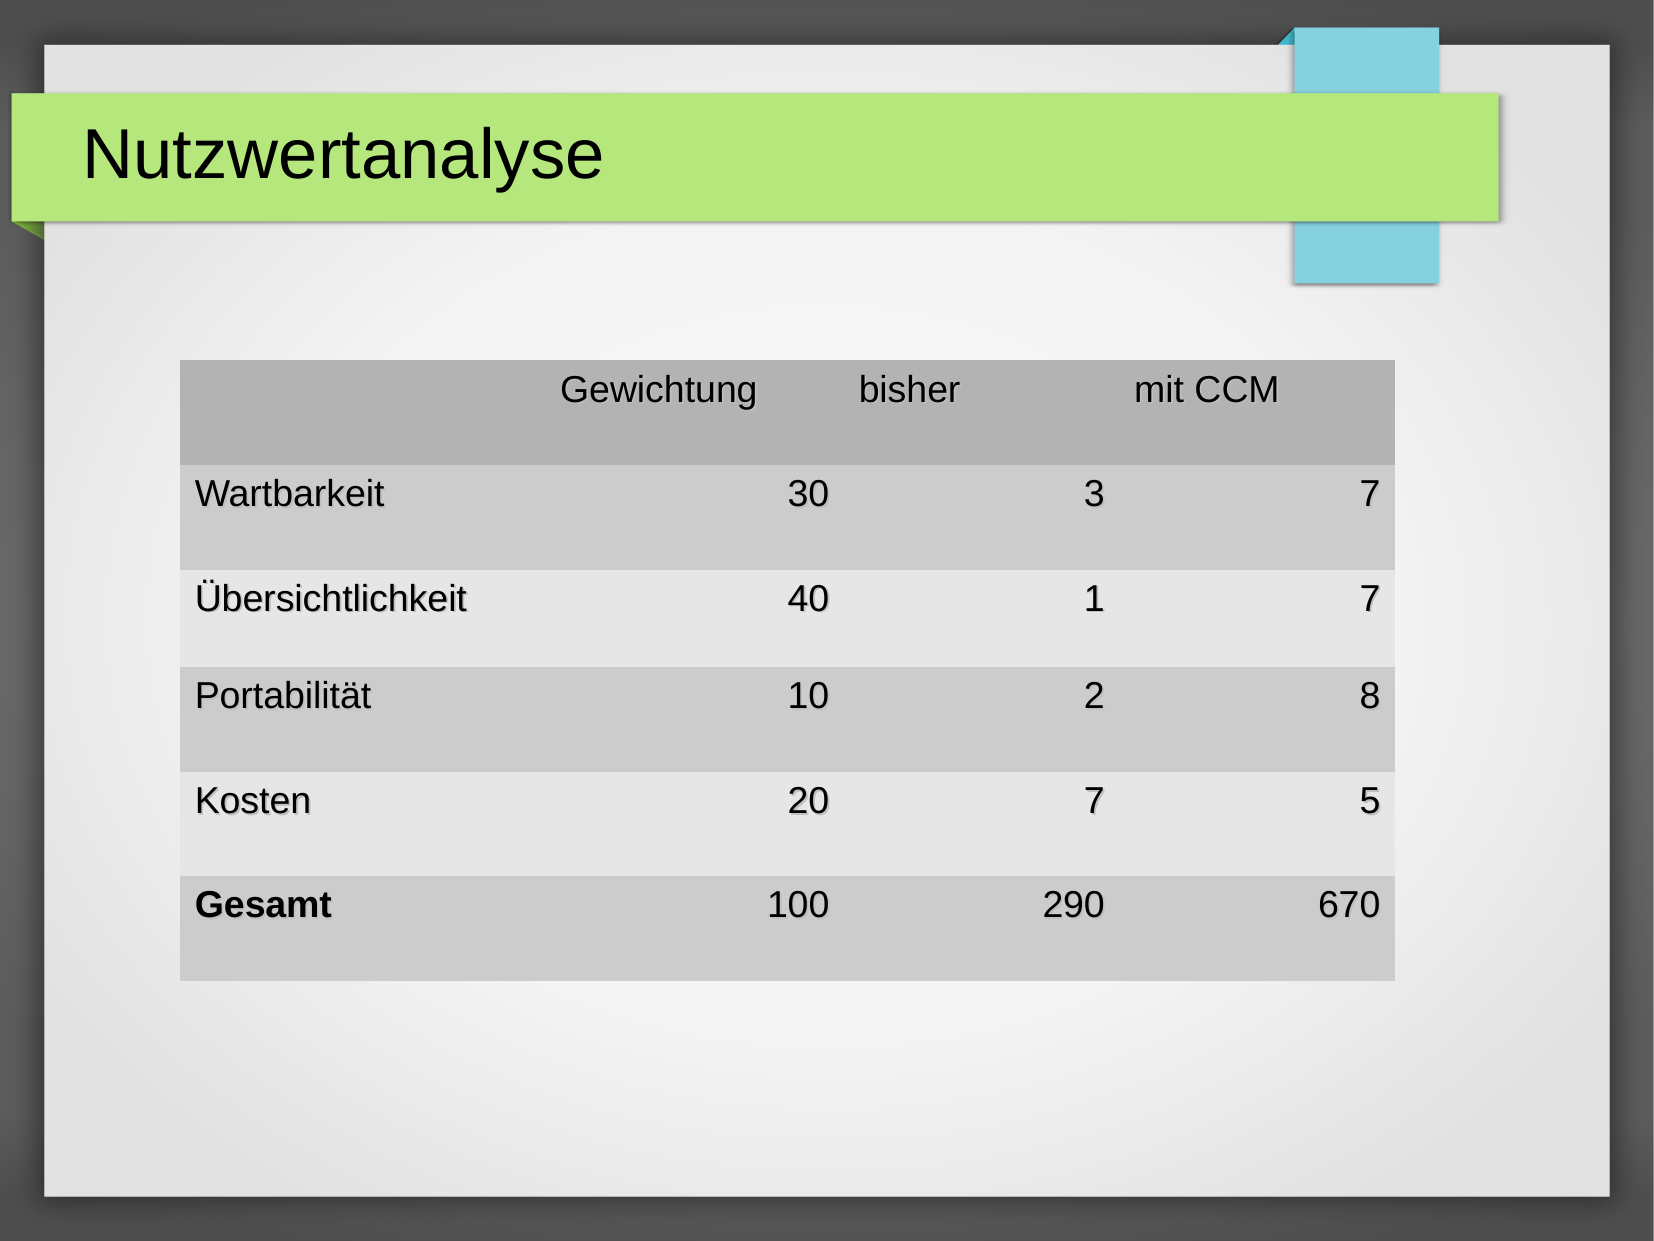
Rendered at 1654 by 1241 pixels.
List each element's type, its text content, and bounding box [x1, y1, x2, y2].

table_header Gewichtung [545, 360, 844, 465]
table_cell 8 [1119, 667, 1395, 772]
table_cell Wartbarkeit [180, 465, 545, 570]
table_cell 7 [1119, 465, 1395, 570]
table_cell 1 [844, 570, 1119, 667]
table_cell Gesamt [180, 876, 545, 981]
table_cell 7 [844, 772, 1119, 876]
table_cell 20 [545, 772, 844, 876]
table_cell 290 [844, 876, 1119, 981]
table_cell Portabilität [180, 667, 545, 772]
table_header [180, 360, 545, 465]
table_header mit CCM [1119, 360, 1395, 465]
table_cell Kosten [180, 772, 545, 876]
table_header bisher [844, 360, 1119, 465]
table_cell 10 [545, 667, 844, 772]
table_cell 5 [1119, 772, 1395, 876]
title Nutzwertanalyse [82, 94, 1264, 213]
table_cell 100 [545, 876, 844, 981]
table_cell Übersichtlichkeit [180, 570, 545, 667]
table_cell 30 [545, 465, 844, 570]
picture [0, 0, 1654, 1241]
table_cell 3 [844, 465, 1119, 570]
table_cell 670 [1119, 876, 1395, 981]
table_cell 7 [1119, 570, 1395, 667]
table_cell 2 [844, 667, 1119, 772]
table_cell 40 [545, 570, 844, 667]
